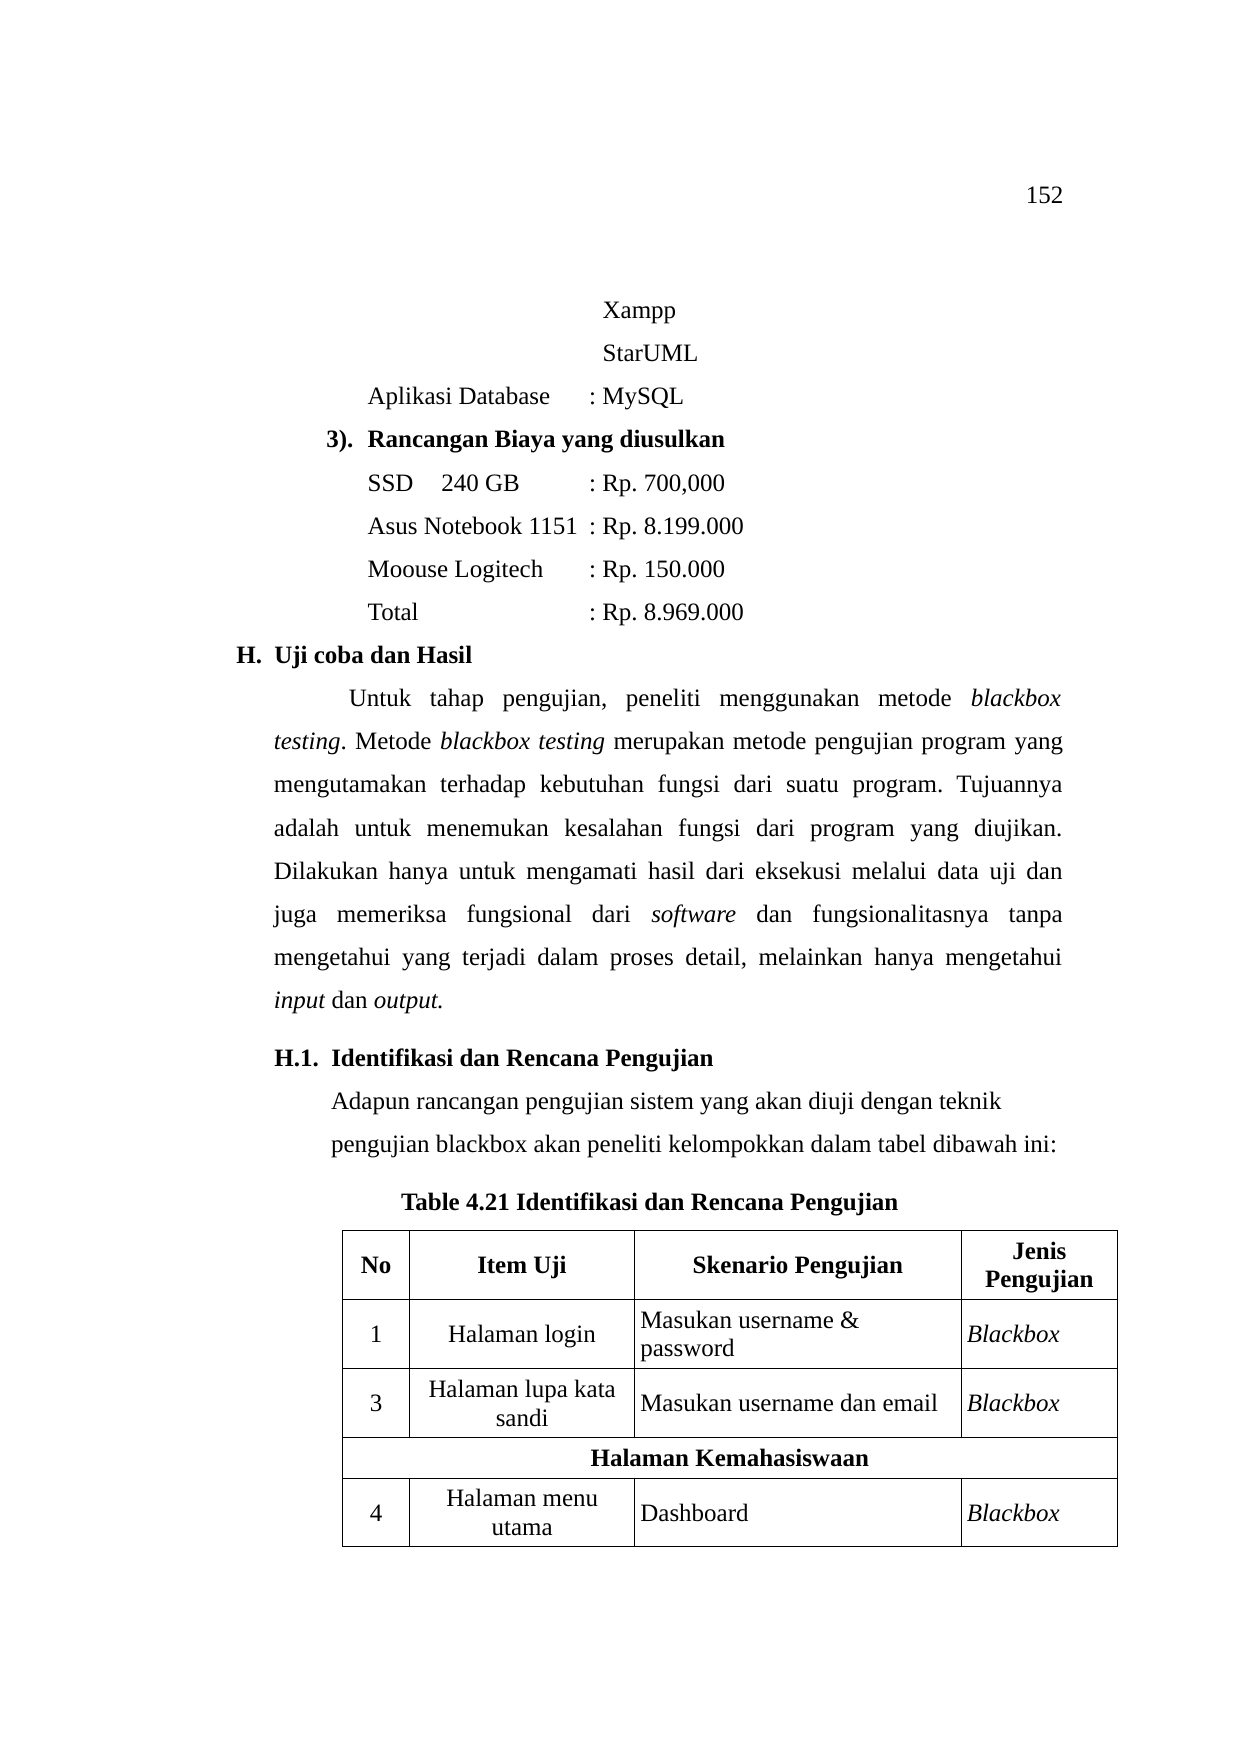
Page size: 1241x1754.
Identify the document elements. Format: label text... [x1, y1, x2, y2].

table_cell Blackbox [962, 1369, 1117, 1437]
table_cell 4 [343, 1479, 409, 1546]
table_header Jenis Pengujian [962, 1231, 1117, 1299]
list Moouse Logitech : Rp. 150.000 [326, 554, 1063, 583]
table_cell Blackbox [962, 1479, 1117, 1546]
table_cell Blackbox [962, 1300, 1117, 1368]
table_cell Masukan username & password [635, 1300, 961, 1368]
list Identifikasi dan Rencana Pengujian [274, 1043, 1063, 1072]
list Aplikasi Database : MySQL [326, 381, 1063, 410]
table_header Item Uji [410, 1231, 634, 1299]
text Table 4.21 Identifikasi dan Rencana Pengujian [236, 1187, 1063, 1216]
table_cell Halaman Kemahasiswaan [343, 1438, 1117, 1477]
table_cell Halaman lupa kata sandi [410, 1369, 634, 1437]
table_cell Dashboard [635, 1479, 961, 1546]
table_header Skenario Pengujian [635, 1231, 961, 1299]
list StarUML [567, 338, 1063, 367]
list Uji coba dan Hasil [236, 640, 1063, 669]
list Xampp [567, 295, 1063, 324]
text Adapun rancangan pengujian sistem yang akan diuji dengan teknik pengujian blackbox akan peneliti kelompokkan dalam tabel dibawah ini: [331, 1086, 1063, 1158]
table_cell Masukan username dan email [635, 1369, 961, 1437]
table_header No [343, 1231, 409, 1299]
list Total : Rp. 8.969.000 [326, 597, 1063, 626]
table_cell 1 [343, 1300, 409, 1368]
list Rancangan Biaya yang diusulkan [326, 424, 1063, 453]
table_cell 3 [343, 1369, 409, 1437]
list SSD 240 GB : Rp. 700,000 [326, 468, 1063, 496]
table_cell Halaman login [410, 1300, 634, 1368]
list Asus Notebook 1151 : Rp. 8.199.000 [326, 511, 1063, 539]
table_cell Halaman menu utama [410, 1479, 634, 1546]
text Untuk tahap pengujian, peneliti menggunakan metode blackbox testing. Metode blackbox testing merupakan metode pengujian program yang mengutamakan terhadap kebutuhan fungsi dari suatu program. Tujuannya adalah untuk menemukan kesalahan fungsi dari program yang diujikan. Dilakukan hanya untuk mengamati hasil dari eksekusi melalui data uji dan juga memeriksa fungsional dari software dan fungsionalitasnya tanpa mengetahui yang terjadi dalam proses detail, melainkan hanya mengetahui input dan output. [274, 683, 1063, 1014]
